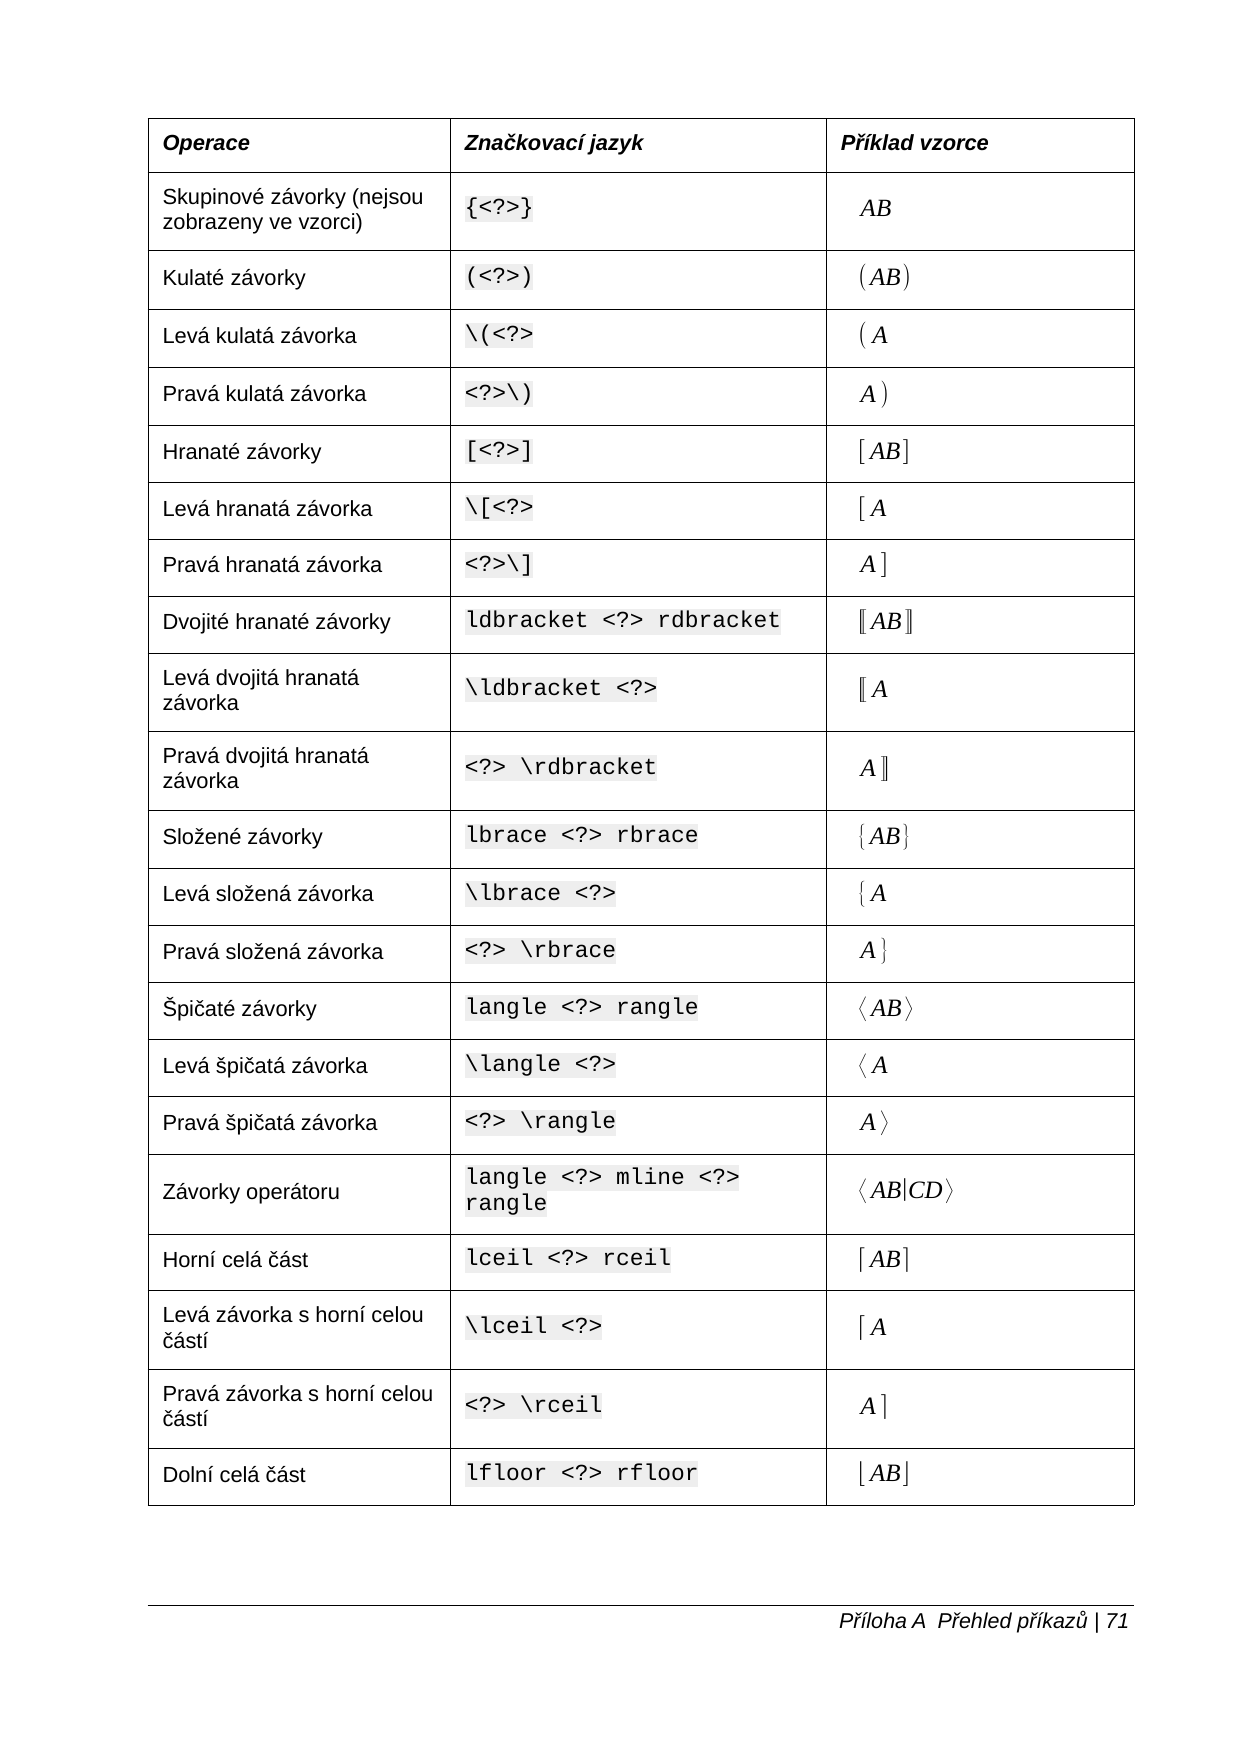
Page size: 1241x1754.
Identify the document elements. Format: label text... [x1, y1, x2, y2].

table_cell langle <?> mline <?> rangle [451, 1155, 826, 1234]
table_cell Dvojité hranaté závorky [149, 597, 450, 652]
table_header Značkovací jazyk [451, 119, 826, 172]
table_cell [827, 983, 1134, 1039]
table_cell Pravá dvojitá hranatá závorka [149, 732, 450, 810]
table_cell Závorky operátoru [149, 1155, 450, 1234]
table_cell lfloor <?> rfloor [451, 1449, 826, 1505]
table_cell Levá špičatá závorka [149, 1040, 450, 1096]
table_cell <?> \rceil [451, 1370, 826, 1448]
table_cell \(<?> [451, 310, 826, 367]
table_cell [827, 1291, 1134, 1369]
table_cell \lbrace <?> [451, 869, 826, 925]
table_cell <?>\) [451, 368, 826, 425]
table_cell lceil <?> rceil [451, 1235, 826, 1290]
table_cell <?> \rdbracket [451, 732, 826, 810]
table_cell [<?>] [451, 426, 826, 482]
table_cell Levá složená závorka [149, 869, 450, 925]
table_cell Složené závorky [149, 811, 450, 867]
table_cell \langle <?> [451, 1040, 826, 1096]
table_cell Pravá složená závorka [149, 926, 450, 982]
table_cell langle <?> rangle [451, 983, 826, 1039]
table_cell {<?>} [451, 173, 826, 250]
table_cell <?>\] [451, 540, 826, 596]
table_cell Kulaté závorky [149, 251, 450, 309]
table_cell Pravá špičatá závorka [149, 1097, 450, 1153]
table_cell \lceil <?> [451, 1291, 826, 1369]
table_cell [827, 426, 1134, 482]
table_cell \ldbracket <?> [451, 654, 826, 731]
table_cell Levá závorka s horní celou částí [149, 1291, 450, 1369]
table_cell Horní celá část [149, 1235, 450, 1290]
table_cell [827, 173, 1134, 250]
table_cell [827, 732, 1134, 810]
table_cell [827, 540, 1134, 596]
table_cell Dolní celá část [149, 1449, 450, 1505]
table_cell [827, 1155, 1134, 1234]
table_cell [827, 1235, 1134, 1290]
table_cell [827, 597, 1134, 652]
table_cell \[<?> [451, 483, 826, 539]
table_cell [827, 483, 1134, 539]
table_header Operace [149, 119, 450, 172]
table_cell [827, 1097, 1134, 1153]
table_cell [827, 251, 1134, 309]
table_cell [827, 654, 1134, 731]
table_cell [827, 1040, 1134, 1096]
table_cell [827, 368, 1134, 425]
table_header Příklad vzorce [827, 119, 1134, 172]
table_cell Pravá kulatá závorka [149, 368, 450, 425]
table_cell Pravá hranatá závorka [149, 540, 450, 596]
table_cell ldbracket <?> rdbracket [451, 597, 826, 652]
table_cell [827, 310, 1134, 367]
table_cell [827, 1370, 1134, 1448]
table_cell [827, 926, 1134, 982]
table_cell (<?>) [451, 251, 826, 309]
table_cell [827, 811, 1134, 867]
table_cell Špičaté závorky [149, 983, 450, 1039]
table_cell Hranaté závorky [149, 426, 450, 482]
table_cell [827, 869, 1134, 925]
table_cell Skupinové závorky (nejsou zobrazeny ve vzorci) [149, 173, 450, 250]
table_cell lbrace <?> rbrace [451, 811, 826, 867]
table_cell <?> \rbrace [451, 926, 826, 982]
table_cell Levá hranatá závorka [149, 483, 450, 539]
table_cell Levá kulatá závorka [149, 310, 450, 367]
table_cell Pravá závorka s horní celou částí [149, 1370, 450, 1448]
table_cell [827, 1449, 1134, 1505]
table_cell Levá dvojitá hranatá závorka [149, 654, 450, 731]
table_cell <?> \rangle [451, 1097, 826, 1153]
